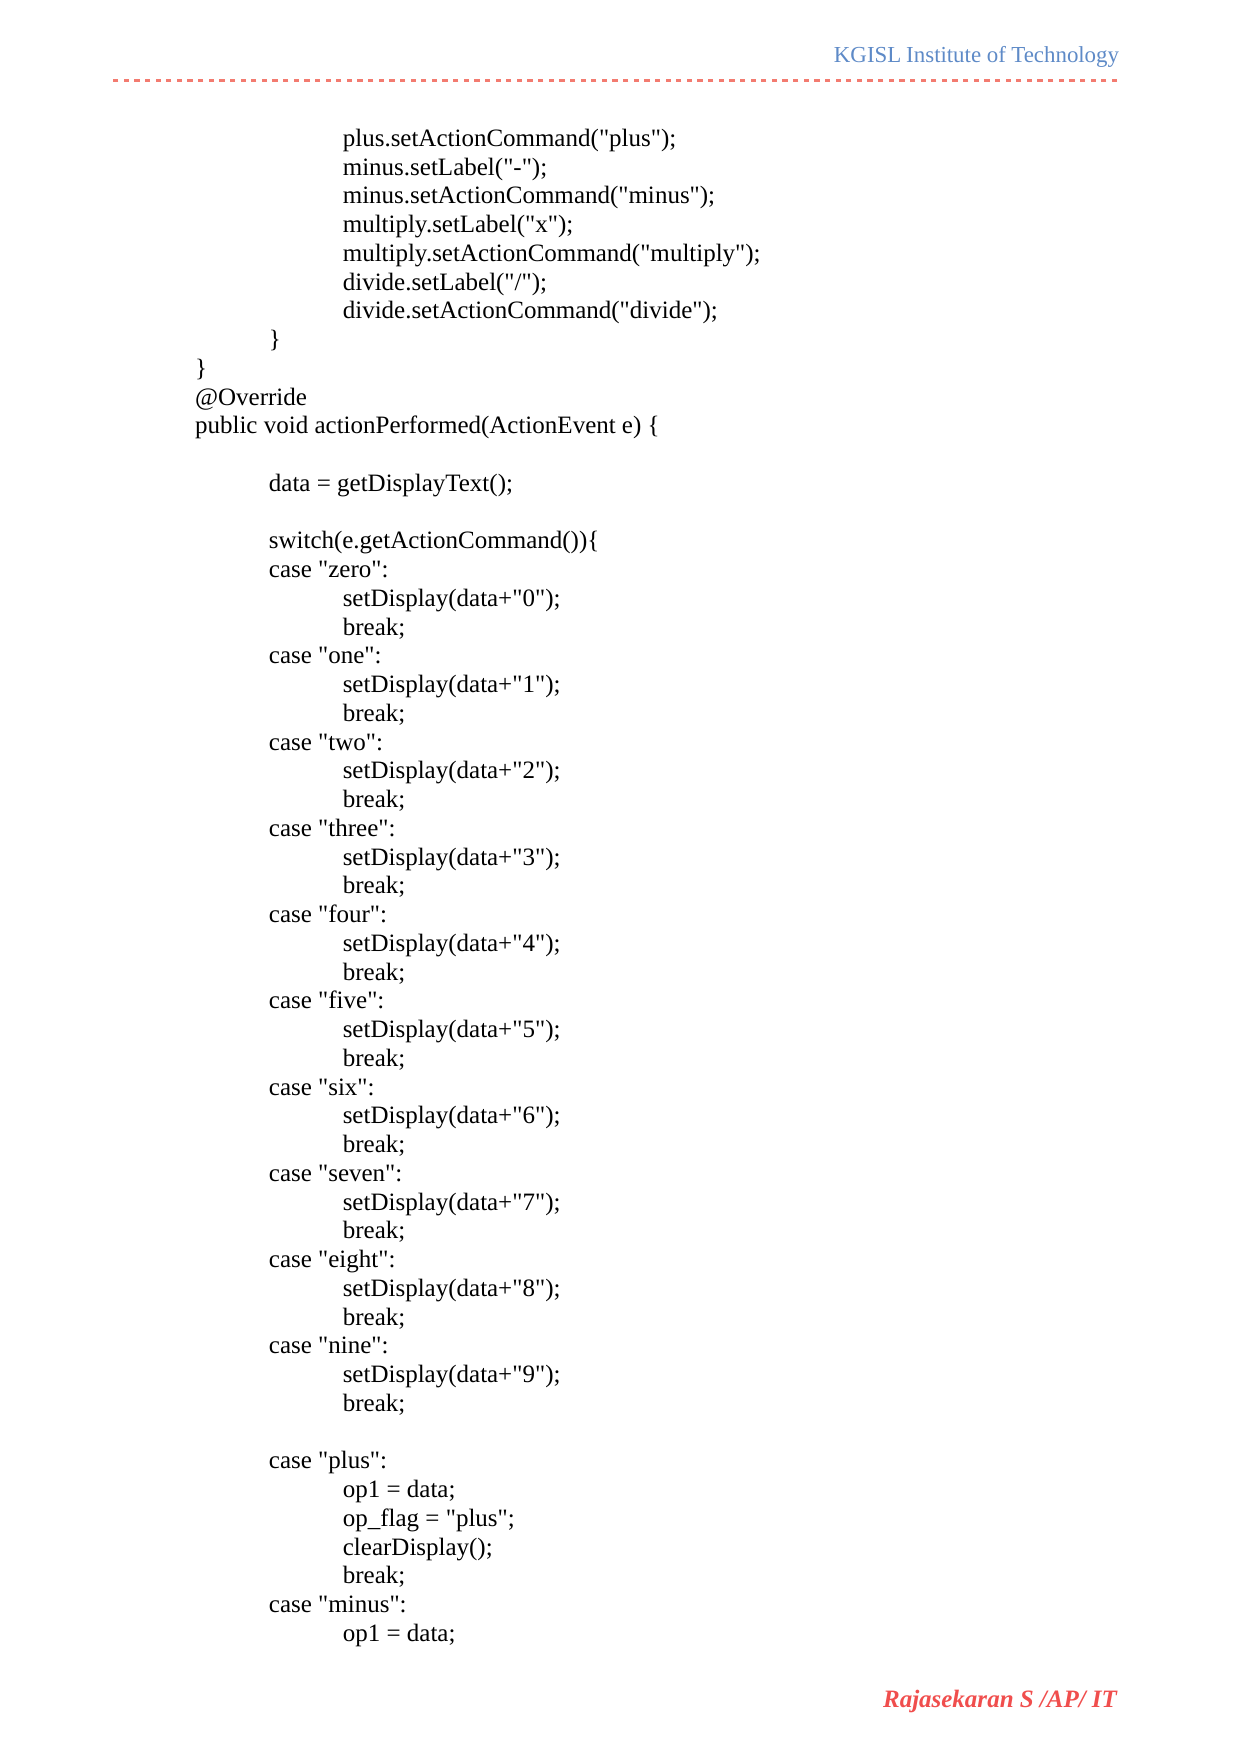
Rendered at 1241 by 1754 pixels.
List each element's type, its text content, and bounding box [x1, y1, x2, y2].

text } [121, 353, 1119, 382]
text break; [121, 784, 1119, 813]
text setDisplay(data+"9"); [121, 1359, 1119, 1388]
text plus.setActionCommand("plus"); [121, 123, 1119, 152]
text op1 = data; [121, 1618, 1119, 1647]
text case "plus": [121, 1445, 1119, 1474]
text case "nine": [121, 1330, 1119, 1359]
text setDisplay(data+"8"); [121, 1273, 1119, 1302]
text case "zero": [121, 554, 1119, 583]
text multiply.setLabel("x"); [121, 209, 1119, 238]
text @Override [121, 382, 1119, 410]
text public void actionPerformed(ActionEvent e) { [121, 410, 1119, 439]
text setDisplay(data+"0"); [121, 583, 1119, 612]
text break; [121, 1129, 1119, 1158]
text setDisplay(data+"3"); [121, 842, 1119, 870]
text minus.setLabel("-"); [121, 152, 1119, 180]
text } [121, 324, 1119, 353]
text break; [121, 612, 1119, 640]
text case "two": [121, 727, 1119, 755]
text case "seven": [121, 1158, 1119, 1187]
text minus.setActionCommand("minus"); [121, 180, 1119, 209]
text divide.setActionCommand("divide"); [121, 295, 1119, 324]
text break; [121, 1043, 1119, 1072]
text switch(e.getActionCommand()){ [121, 525, 1119, 554]
text break; [121, 870, 1119, 899]
text data = getDisplayText(); [121, 468, 1119, 497]
text break; [121, 698, 1119, 727]
text case "six": [121, 1072, 1119, 1100]
text case "five": [121, 985, 1119, 1014]
text break; [121, 1302, 1119, 1330]
text divide.setLabel("/"); [121, 267, 1119, 295]
text break; [121, 957, 1119, 985]
text case "one": [121, 640, 1119, 669]
text clearDisplay(); [121, 1532, 1119, 1560]
text setDisplay(data+"1"); [121, 669, 1119, 698]
text multiply.setActionCommand("multiply"); [121, 238, 1119, 267]
text setDisplay(data+"7"); [121, 1187, 1119, 1215]
text break; [121, 1560, 1119, 1589]
text op1 = data; [121, 1474, 1119, 1503]
text setDisplay(data+"4"); [121, 928, 1119, 957]
text setDisplay(data+"6"); [121, 1100, 1119, 1129]
text case "four": [121, 899, 1119, 928]
text setDisplay(data+"2"); [121, 755, 1119, 784]
text setDisplay(data+"5"); [121, 1014, 1119, 1043]
text op_flag = "plus"; [121, 1503, 1119, 1532]
text case "eight": [121, 1244, 1119, 1273]
text case "three": [121, 813, 1119, 842]
text case "minus": [121, 1589, 1119, 1618]
text break; [121, 1388, 1119, 1417]
text break; [121, 1215, 1119, 1244]
